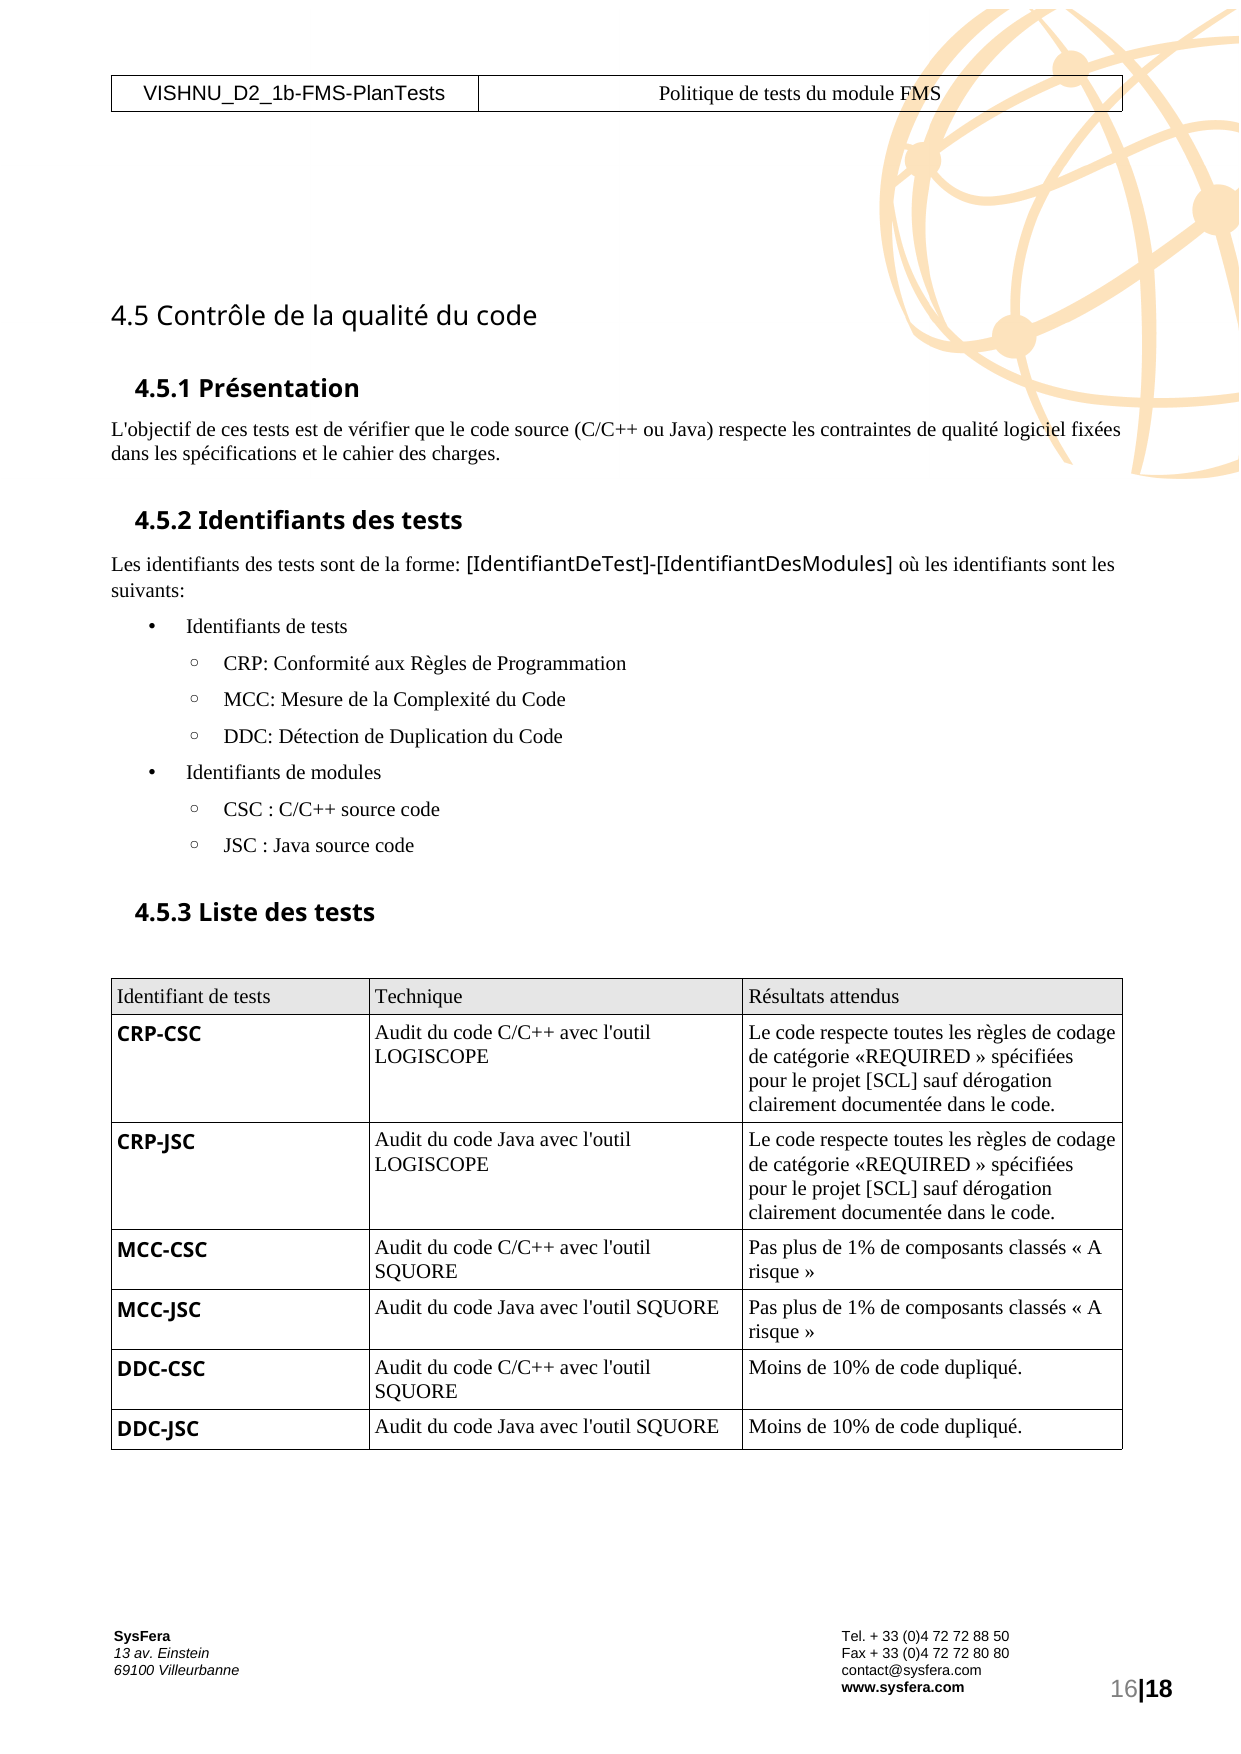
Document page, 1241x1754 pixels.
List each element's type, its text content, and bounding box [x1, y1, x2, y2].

table_header Identifiant de tests [112, 979, 369, 1014]
list CSC : C/C++ source code [186, 797, 1122, 821]
table_cell Le code respecte toutes les règles de codage de catégorie «REQUIRED » spécifiées pour le projet [SCL] sauf dérogation clairement documentée dans le code. [743, 1015, 1122, 1122]
subtitle Identifiants des tests [134, 502, 1122, 537]
table_cell Pas plus de 1% de composants classés « A risque » [743, 1290, 1122, 1349]
subtitle Liste des tests [134, 895, 1122, 929]
table_cell Audit du code C/C++ avec l'outil LOGISCOPE [370, 1015, 742, 1122]
table_cell CRP-CSC [112, 1015, 369, 1122]
table_cell Audit du code C/C++ avec l'outil SQUORE [370, 1230, 742, 1289]
table_header Résultats attendus [743, 979, 1122, 1014]
table_cell Moins de 10% de code dupliqué. [743, 1350, 1122, 1408]
table_cell Audit du code Java avec l'outil LOGISCOPE [370, 1123, 742, 1229]
list CRP: Conformité aux Règles de Programmation [186, 651, 1122, 675]
table_cell Moins de 10% de code dupliqué. [743, 1410, 1122, 1448]
table_header Technique [370, 979, 742, 1014]
table_cell Le code respecte toutes les règles de codage de catégorie «REQUIRED » spécifiées pour le projet [SCL] sauf dérogation clairement documentée dans le code. [743, 1123, 1122, 1229]
table_cell Pas plus de 1% de composants classés « A risque » [743, 1230, 1122, 1289]
table_cell Audit du code C/C++ avec l'outil SQUORE [370, 1350, 742, 1408]
table_cell DDC-JSC [112, 1410, 369, 1448]
table_cell MCC-CSC [112, 1230, 369, 1289]
table_cell CRP-JSC [112, 1123, 369, 1229]
table_cell MCC-JSC [112, 1290, 369, 1349]
list Identifiants de modules [148, 760, 1122, 784]
text Les identifiants des tests sont de la forme: [IdentifiantDeTest]-[IdentifiantDesModules] où les identifiants sont les suivants: [111, 549, 1122, 602]
list Identifiants de tests [148, 614, 1122, 638]
list JSC : Java source code [186, 833, 1122, 857]
list DDC: Détection de Duplication du Code [186, 724, 1122, 748]
table_cell Audit du code Java avec l'outil SQUORE [370, 1410, 742, 1448]
table_cell DDC-CSC [112, 1350, 369, 1408]
list MCC: Mesure de la Complexité du Code [186, 687, 1122, 711]
picture [1, 9, 1239, 479]
table_cell Audit du code Java avec l'outil SQUORE [370, 1290, 742, 1349]
